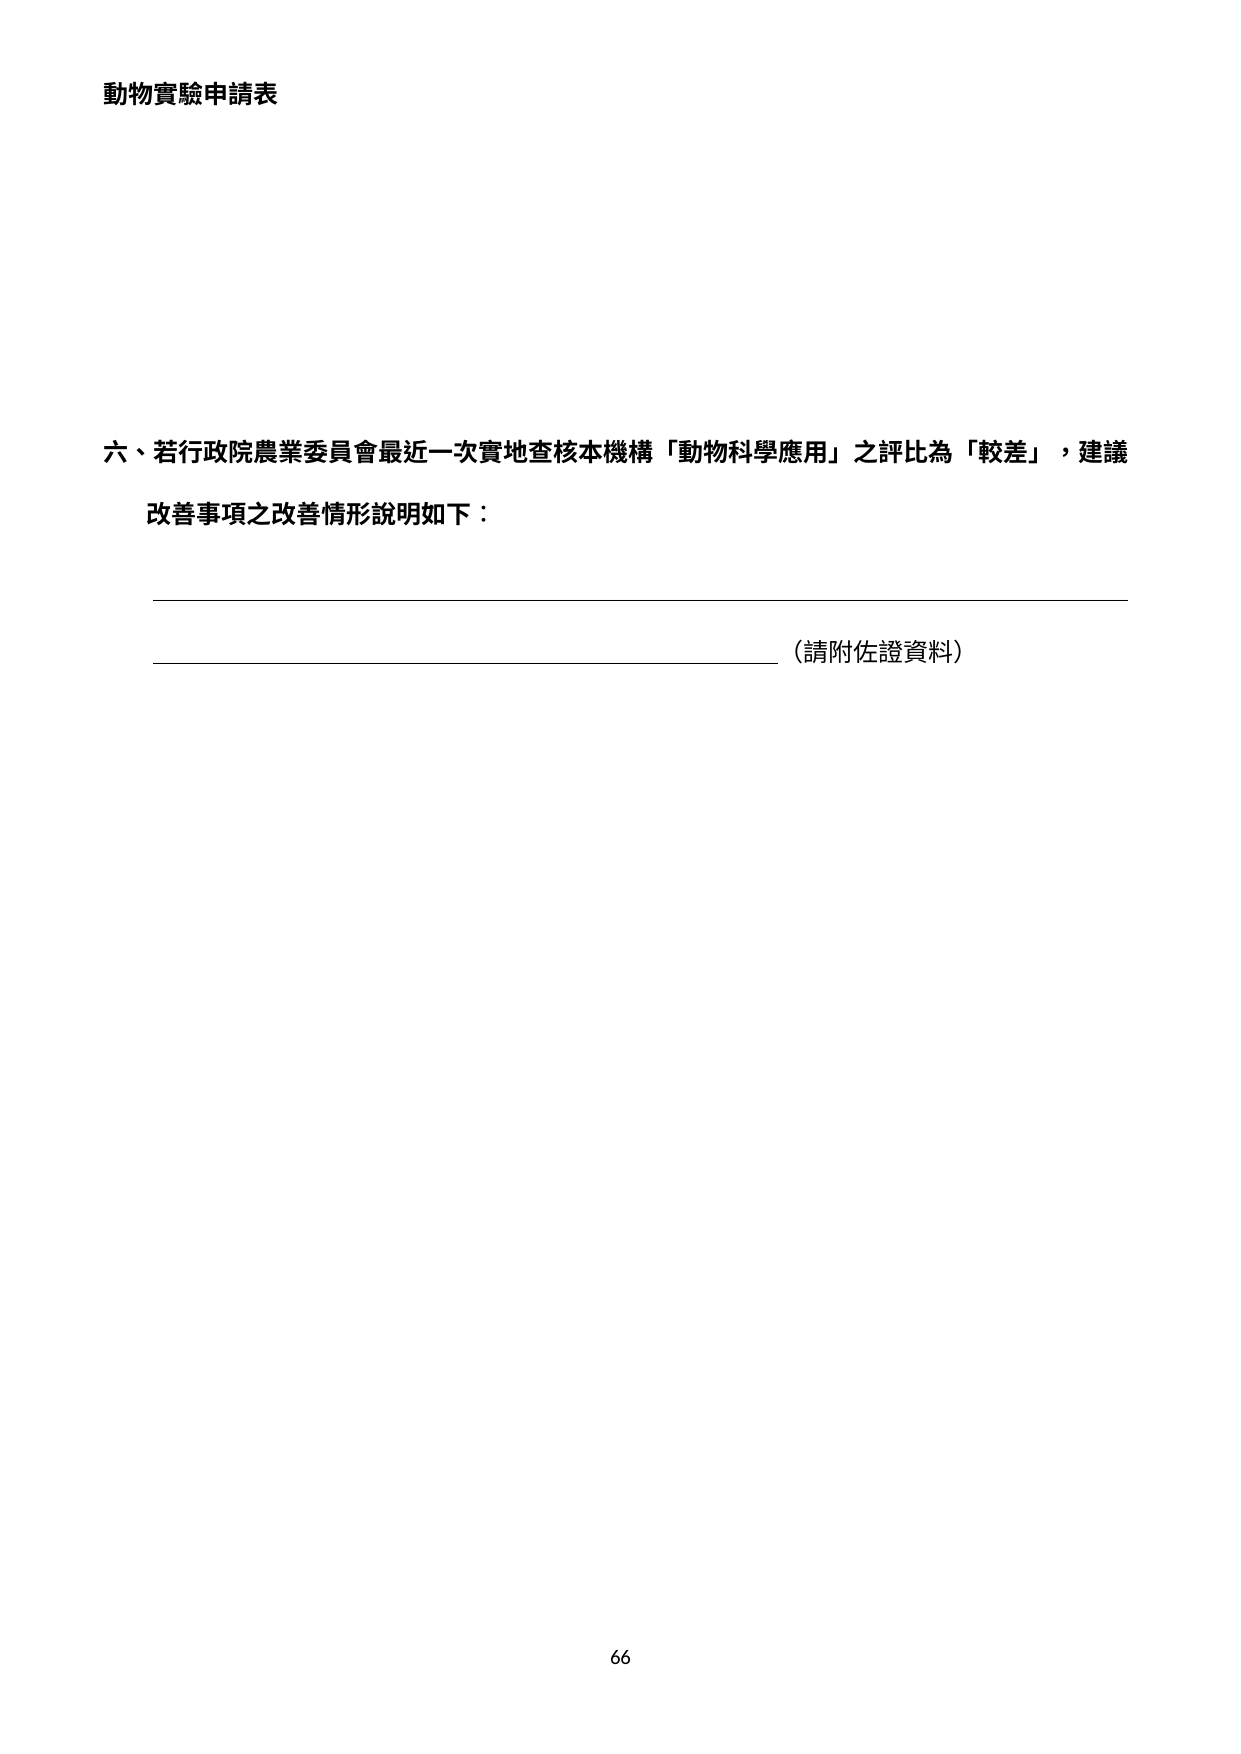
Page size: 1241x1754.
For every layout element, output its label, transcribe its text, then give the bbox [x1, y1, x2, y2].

text 六、若行政院農業委員會最近一次實地查核本機構「動物科學應用」之評比為「較差」，建議改善事項之改善情形說明如下： [103, 409, 1137, 534]
text ＿＿＿＿＿＿＿＿＿＿＿＿＿＿＿＿＿＿＿＿＿＿＿＿＿＿＿＿＿＿＿＿＿＿＿＿＿＿＿＿＿＿＿＿＿＿＿＿＿＿＿＿＿＿＿＿＿＿＿＿＿＿＿＿（請附佐證資料） [153, 546, 1137, 671]
